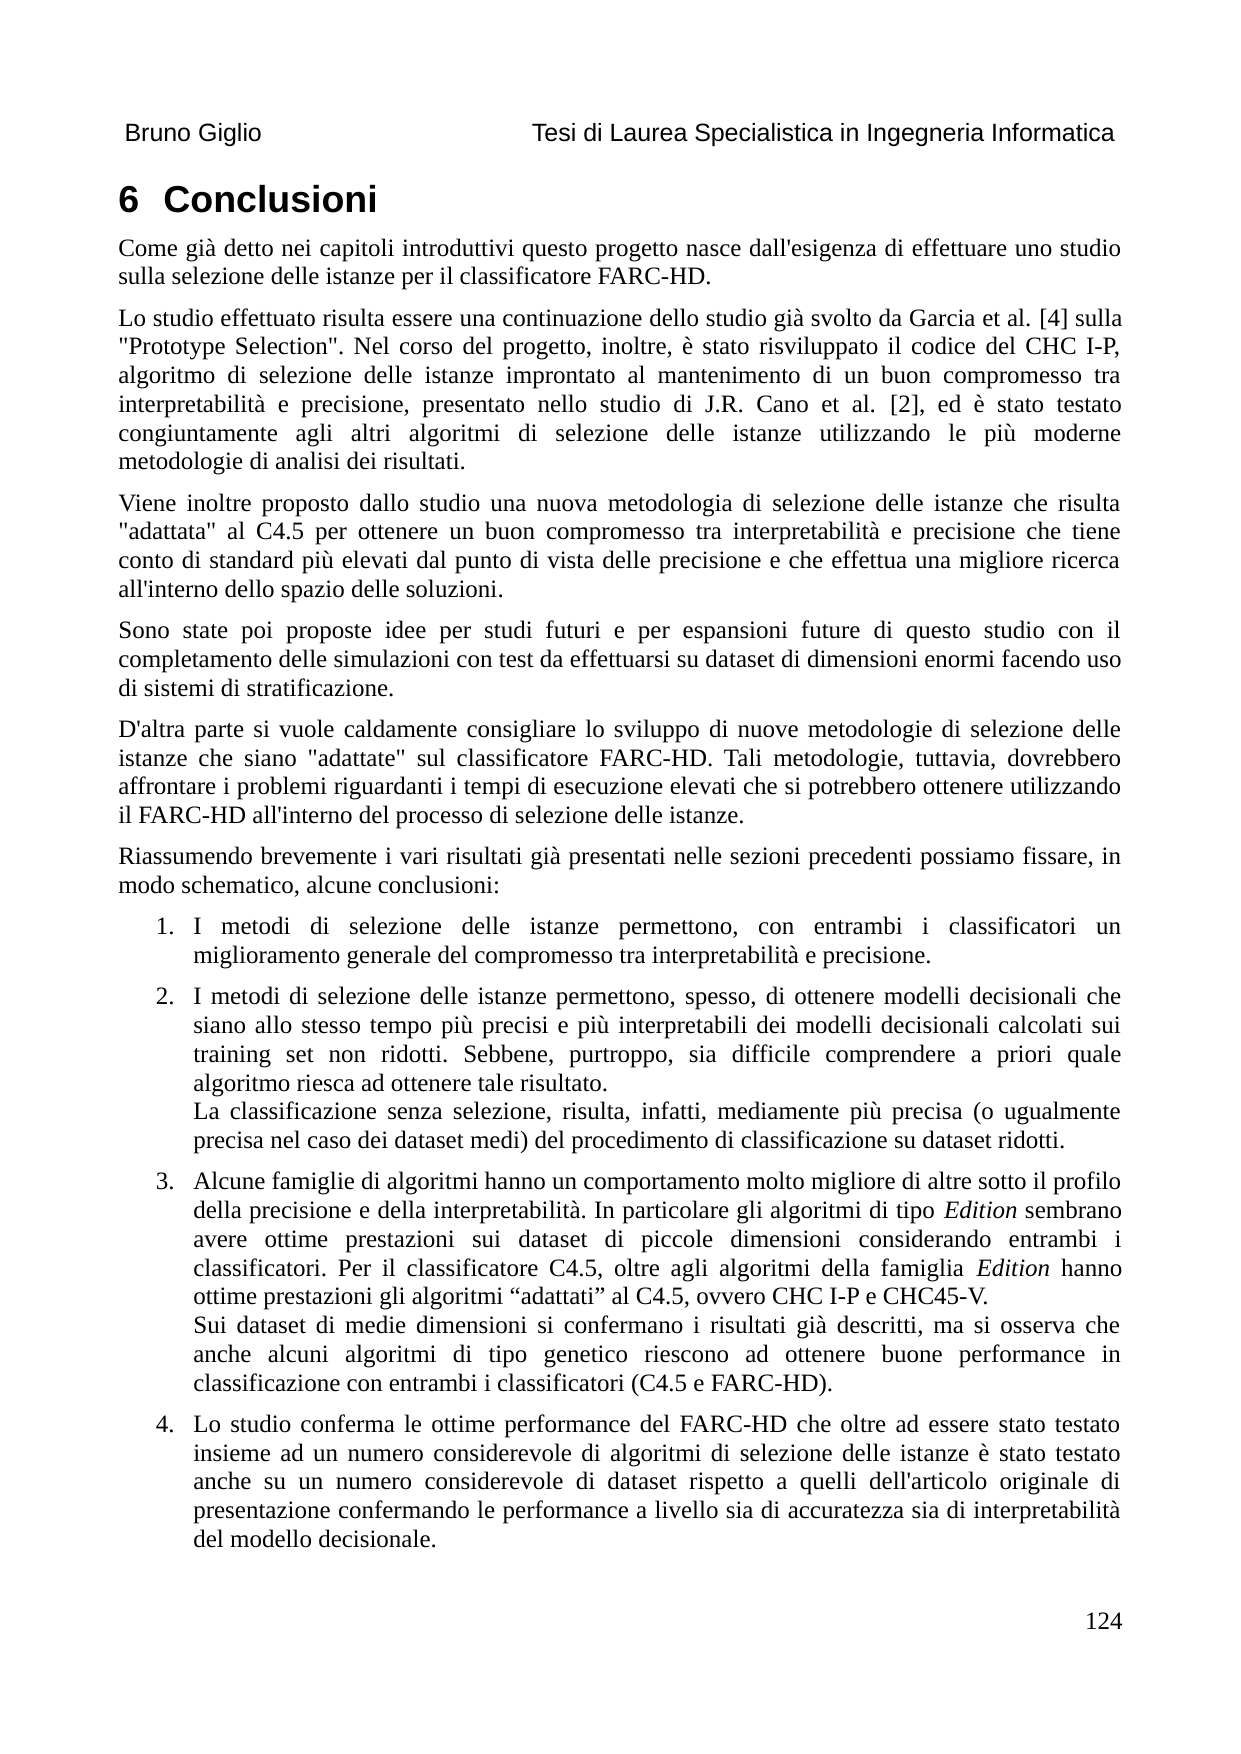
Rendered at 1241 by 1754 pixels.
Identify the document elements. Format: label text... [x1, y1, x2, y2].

subtitle Conclusioni [118, 177, 1122, 220]
text Riassumendo brevemente i vari risultati già presentati nelle sezioni precedenti possiamo fissare, in modo schematico, alcune conclusioni: [118, 841, 1122, 899]
list Alcune famiglie di algoritmi hanno un comportamento molto migliore di altre sotto il profilo della precisione e della interpretabilità. In particolare gli algoritmi di tipo Edition sembrano avere ottime prestazioni sui dataset di piccole dimensioni considerando entrambi i classificatori. Per il classificatore C4.5, oltre agli algoritmi della famiglia Edition hanno ottime prestazioni gli algoritmi “adattati” al C4.5, ovvero CHC I-P e CHC45-V. [156, 1166, 1122, 1310]
list I metodi di selezione delle istanze permettono, spesso, di ottenere modelli decisionali che siano allo stesso tempo più precisi e più interpretabili dei modelli decisionali calcolati sui training set non ridotti. Sebbene, purtroppo, sia difficile comprendere a priori quale algoritmo riesca ad ottenere tale risultato. [156, 981, 1122, 1096]
list Sui dataset di medie dimensioni si confermano i risultati già descritti, ma si osserva che anche alcuni algoritmi di tipo genetico riescono ad ottenere buone performance in classificazione con entrambi i classificatori (C4.5 e FARC-HD). [156, 1310, 1122, 1396]
text Sono state poi proposte idee per studi futuri e per espansioni future di questo studio con il completamento delle simulazioni con test da effettuarsi su dataset di dimensioni enormi facendo uso di sistemi di stratificazione. [118, 615, 1122, 701]
text Lo studio effettuato risulta essere una continuazione dello studio già svolto da Garcia et al. [4] sulla "Prototype Selection". Nel corso del progetto, inoltre, è stato risviluppato il codice del CHC I-P, algoritmo di selezione delle istanze improntato al mantenimento di un buon compromesso tra interpretabilità e precisione, presentato nello studio di J.R. Cano et al. [2], ed è stato testato congiuntamente agli altri algoritmi di selezione delle istanze utilizzando le più moderne metodologie di analisi dei risultati. [118, 303, 1122, 475]
text Come già detto nei capitoli introduttivi questo progetto nasce dall'esigenza di effettuare uno studio sulla selezione delle istanze per il classificatore FARC-HD. [118, 233, 1122, 290]
list Lo studio conferma le ottime performance del FARC-HD che oltre ad essere stato testato insieme ad un numero considerevole di algoritmi di selezione delle istanze è stato testato anche su un numero considerevole di dataset rispetto a quelli dell'articolo originale di presentazione confermando le performance a livello sia di accuratezza sia di interpretabilità del modello decisionale. [156, 1409, 1122, 1553]
list I metodi di selezione delle istanze permettono, con entrambi i classificatori un miglioramento generale del compromesso tra interpretabilità e precisione. [156, 911, 1122, 969]
list La classificazione senza selezione, risulta, infatti, mediamente più precisa (o ugualmente precisa nel caso dei dataset medi) del procedimento di classificazione su dataset ridotti. [156, 1096, 1122, 1154]
text Viene inoltre proposto dallo studio una nuova metodologia di selezione delle istanze che risulta "adattata" al C4.5 per ottenere un buon compromesso tra interpretabilità e precisione che tiene conto di standard più elevati dal punto di vista delle precisione e che effettua una migliore ricerca all'interno dello spazio delle soluzioni. [118, 488, 1122, 603]
text D'altra parte si vuole caldamente consigliare lo sviluppo di nuove metodologie di selezione delle istanze che siano "adattate" sul classificatore FARC-HD. Tali metodologie, tuttavia, dovrebbero affrontare i problemi riguardanti i tempi di esecuzione elevati che si potrebbero ottenere utilizzando il FARC-HD all'interno del processo di selezione delle istanze. [118, 714, 1122, 829]
